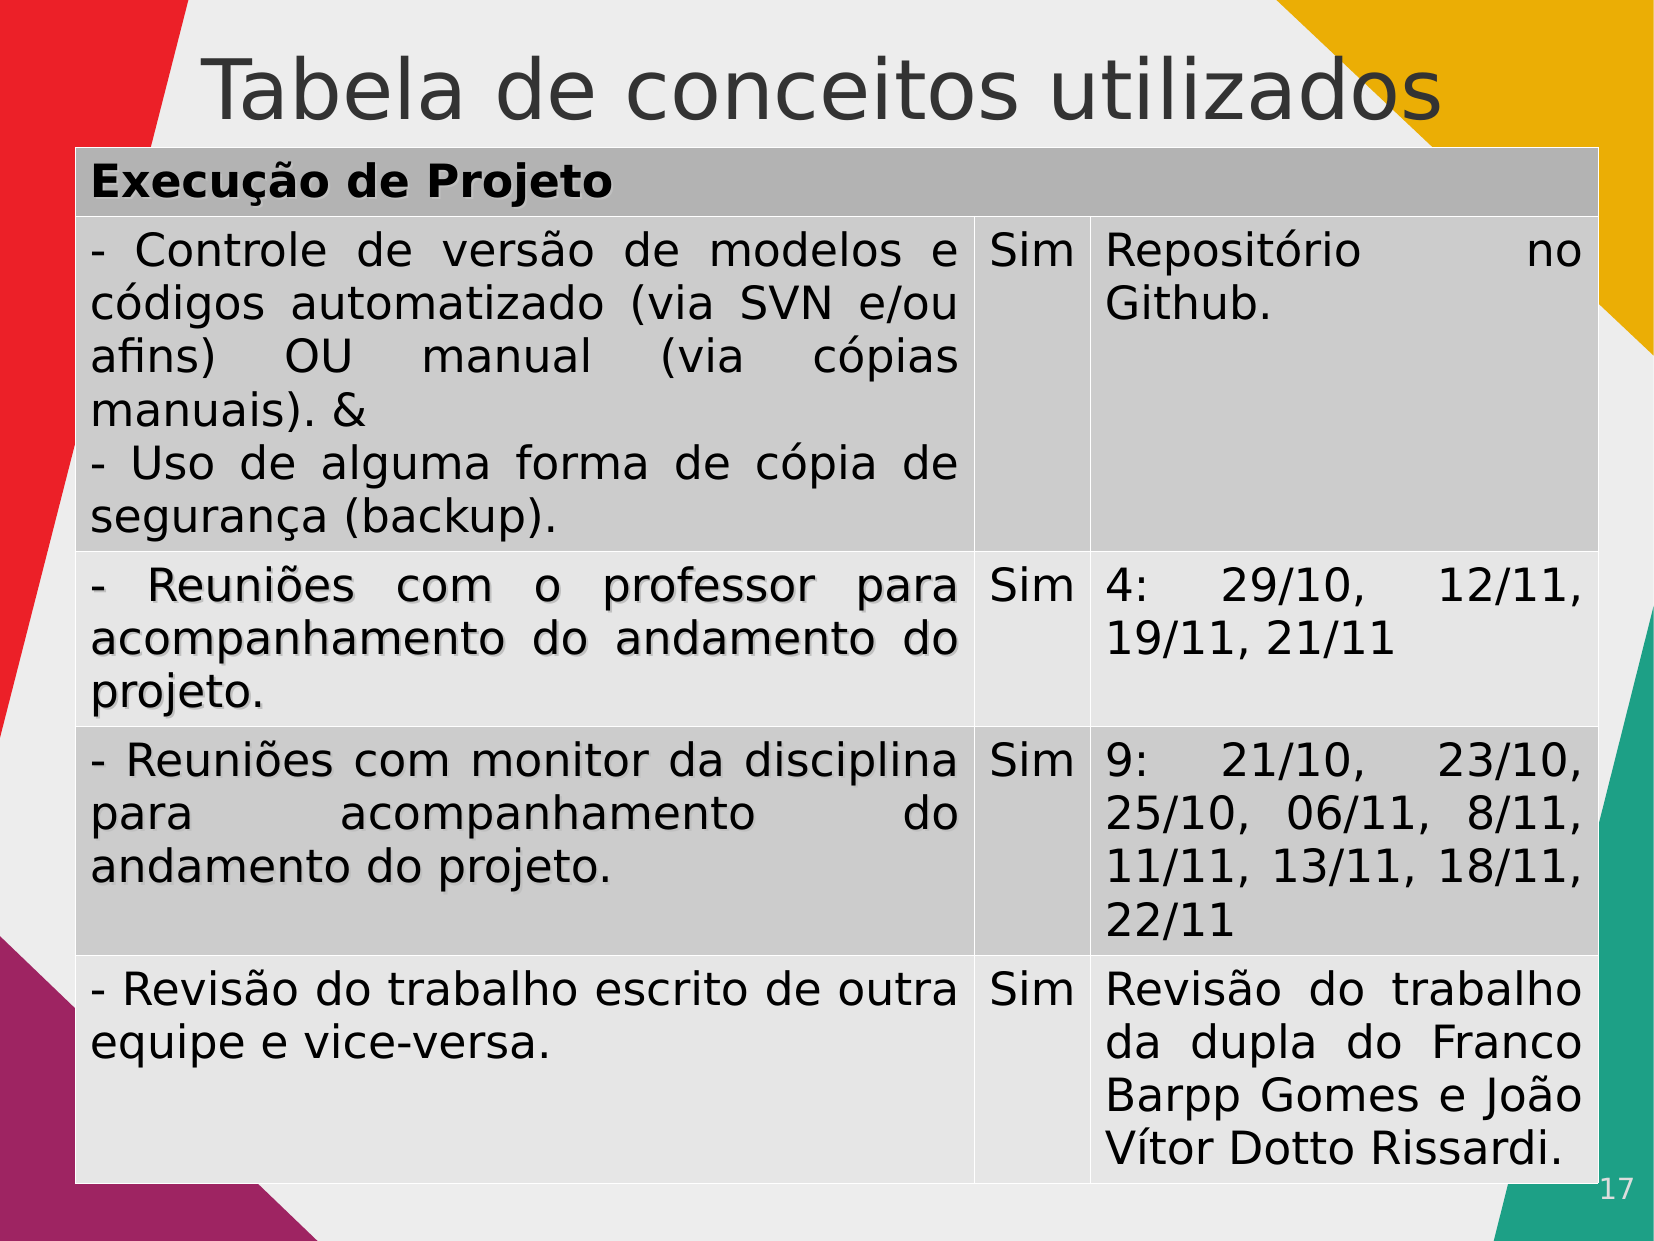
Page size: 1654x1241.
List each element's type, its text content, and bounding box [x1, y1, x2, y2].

table_cell Sim [975, 727, 1090, 955]
table_cell - Reuniões com o professor para acompanhamento do andamento do projeto. [76, 552, 974, 726]
table_cell Sim [975, 956, 1090, 1183]
table_cell Repositório no Github. [1091, 217, 1598, 551]
title Tabela de conceitos utilizados [111, 0, 1536, 147]
table_cell 4: 29/10, 12/11, 19/11, 21/11 [1091, 552, 1598, 726]
table_cell - Controle de versão de modelos e códigos automatizado (via SVN e/ou afins) OU manual (via cópias manuais). & - Uso de alguma forma de cópia de segurança (backup). [76, 217, 974, 551]
table_cell - Reuniões com monitor da disciplina para acompanhamento do andamento do projeto. [76, 727, 974, 955]
table_cell Sim [975, 217, 1090, 551]
table_cell - Revisão do trabalho escrito de outra equipe e vice-versa. [76, 956, 974, 1183]
table_cell Sim [975, 552, 1090, 726]
table_header Execução de Projeto [76, 148, 1598, 216]
table_cell 9: 21/10, 23/10, 25/10, 06/11, 8/11, 11/11, 13/11, 18/11, 22/11 [1091, 727, 1598, 955]
table_cell Revisão do trabalho da dupla do Franco Barpp Gomes e João Vítor Dotto Rissardi. [1091, 956, 1598, 1183]
